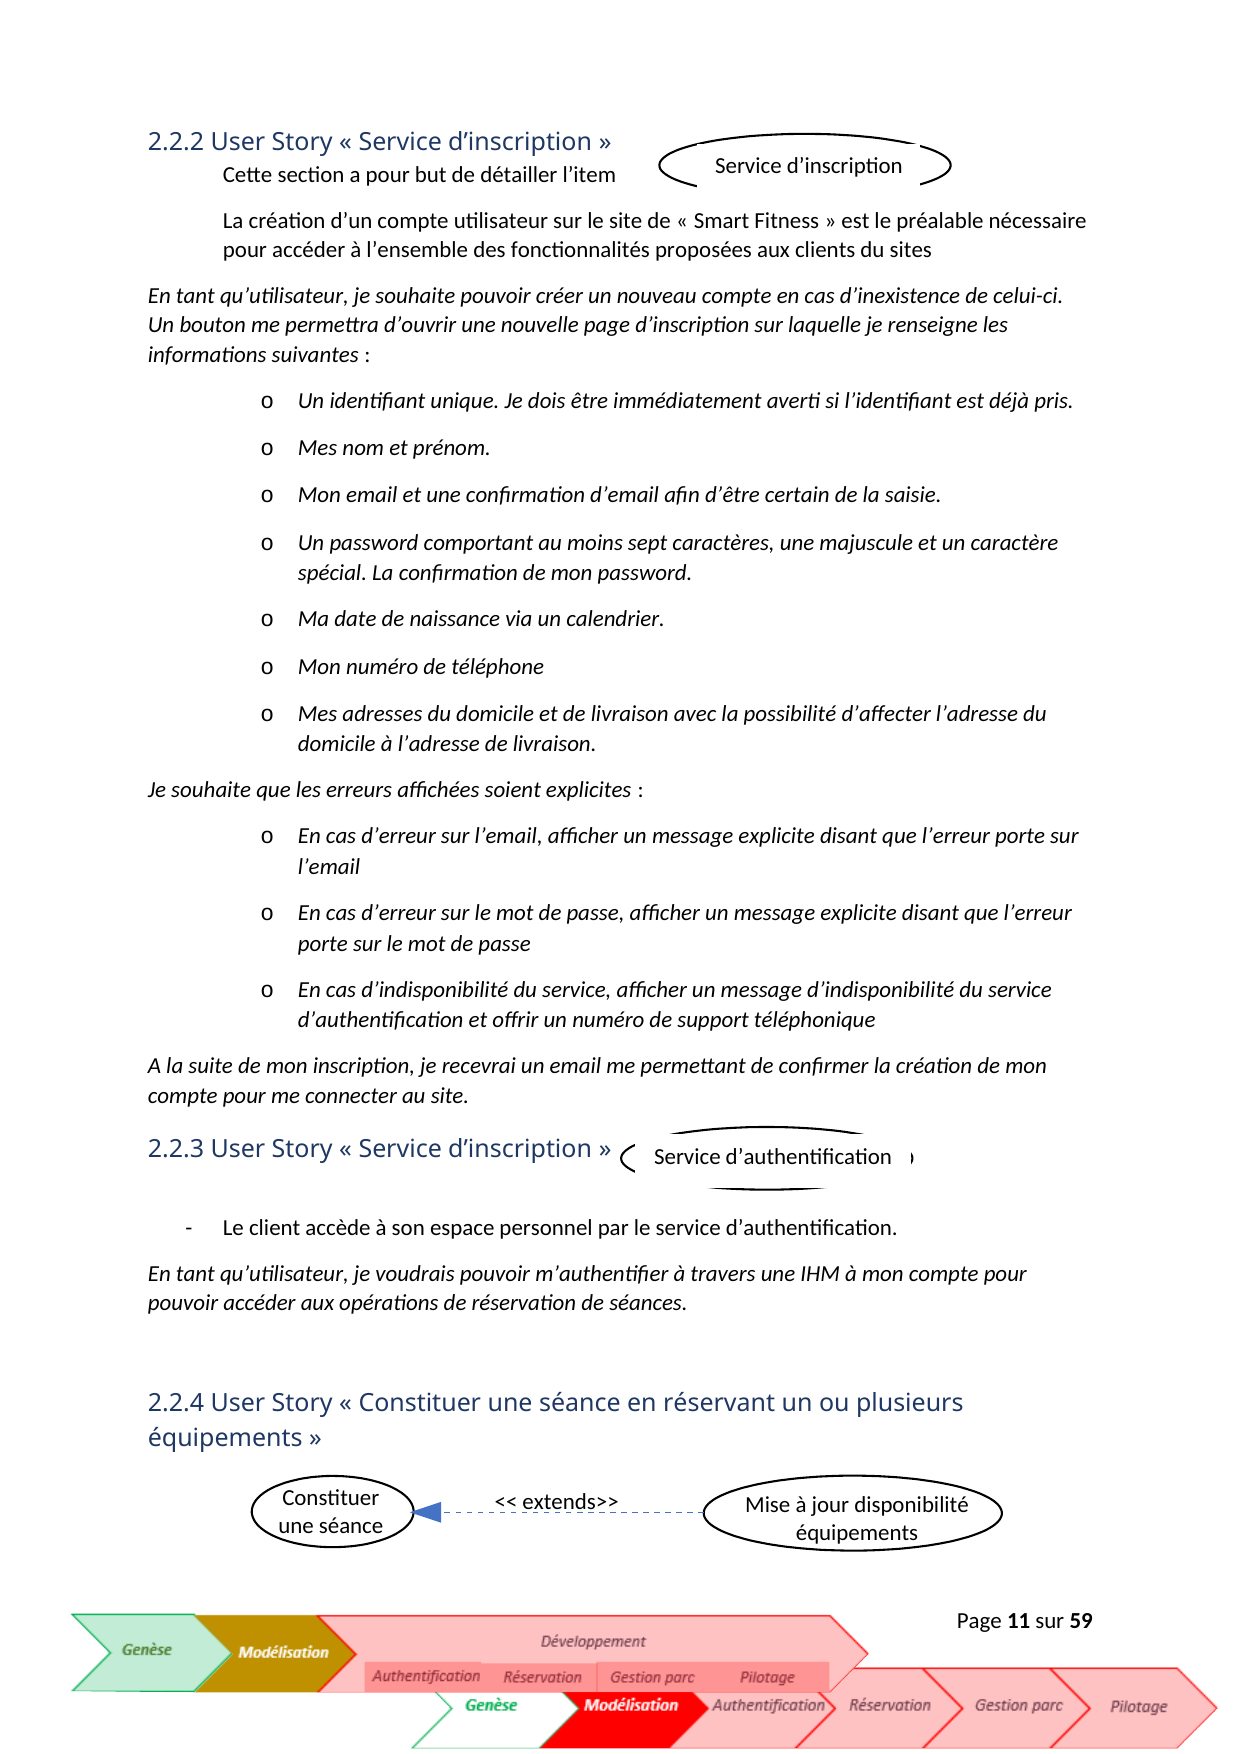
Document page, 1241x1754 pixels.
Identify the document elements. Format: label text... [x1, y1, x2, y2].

list En cas d’erreur sur l’email, afficher un message explicite disant que l’erreur porte sur l’email [260, 822, 1092, 880]
list Cette section a pour but de détailler l’item [223, 160, 695, 188]
list Le client accède à son espace personnel par le service d’authentification. [185, 1213, 1092, 1241]
list Mes nom et prénom. [260, 433, 1092, 462]
list Mes adresses du domicile et de livraison avec la possibilité d’affecter l’adresse du domicile à l’adresse de livraison. [260, 699, 1092, 758]
list Ma date de naissance via un calendrier. [260, 604, 1092, 634]
text En tant qu’utilisateur, je souhaite pouvoir créer un nouveau compte en cas d’inexistence de celui-ci. Un bouton me permettra d’ouvrir une nouvelle page d’inscription sur laquelle je renseigne les informations suivantes : [148, 281, 1092, 368]
list En cas d’indisponibilité du service, afficher un message d’indisponibilité du service d’authentification et offrir un numéro de support téléphonique [260, 975, 1092, 1033]
list Un identifiant unique. Je dois être immédiatement averti si l’identifiant est déjà pris. [260, 386, 1092, 415]
text Mise à jour disponibilité équipements [712, 1490, 1000, 1546]
text A la suite de mon inscription, je recevrai un email me permettant de confirmer la création de mon compte pour me connecter au site. [148, 1051, 1092, 1109]
list Mon email et une confirmation d’email afin d’être certain de la saisie. [260, 481, 1092, 510]
subtitle 2.2.4 User Story « Constituer une séance en réservant un ou plusieurs équipements » [148, 1384, 1092, 1454]
text Je souhaite que les erreurs affichées soient explicites : [148, 776, 1092, 804]
subtitle 2.2.3 User Story « Service d’inscription » [148, 1131, 1092, 1188]
text Service d’inscription [712, 152, 905, 180]
text En tant qu’utilisateur, je voudrais pouvoir m’authentifier à travers une IHM à mon compte pour pouvoir accéder aux opérations de réservation de séances. [148, 1259, 1092, 1316]
list Un password comportant au moins sept caractères, une majuscule et un caractère spécial. La confirmation de mon password. [260, 528, 1092, 586]
text [938, 1521, 1001, 1546]
text Constituer une séance [266, 1483, 395, 1539]
list En cas d’erreur sur le mot de passe, afficher un message explicite disant que l’erreur porte sur le mot de passe [260, 898, 1092, 957]
text << extends>> [482, 1487, 630, 1516]
subtitle 2.2.2 User Story « Service d’inscription » [148, 124, 1092, 198]
text Service d’authentification [650, 1142, 896, 1170]
list [920, 160, 1092, 188]
list La création d’un compte utilisateur sur le site de « Smart Fitness » est le préalable nécessaire pour accéder à l’ensemble des fonctionnalités proposées aux clients du sites [223, 206, 1092, 263]
list Mon numéro de téléphone [260, 652, 1092, 681]
